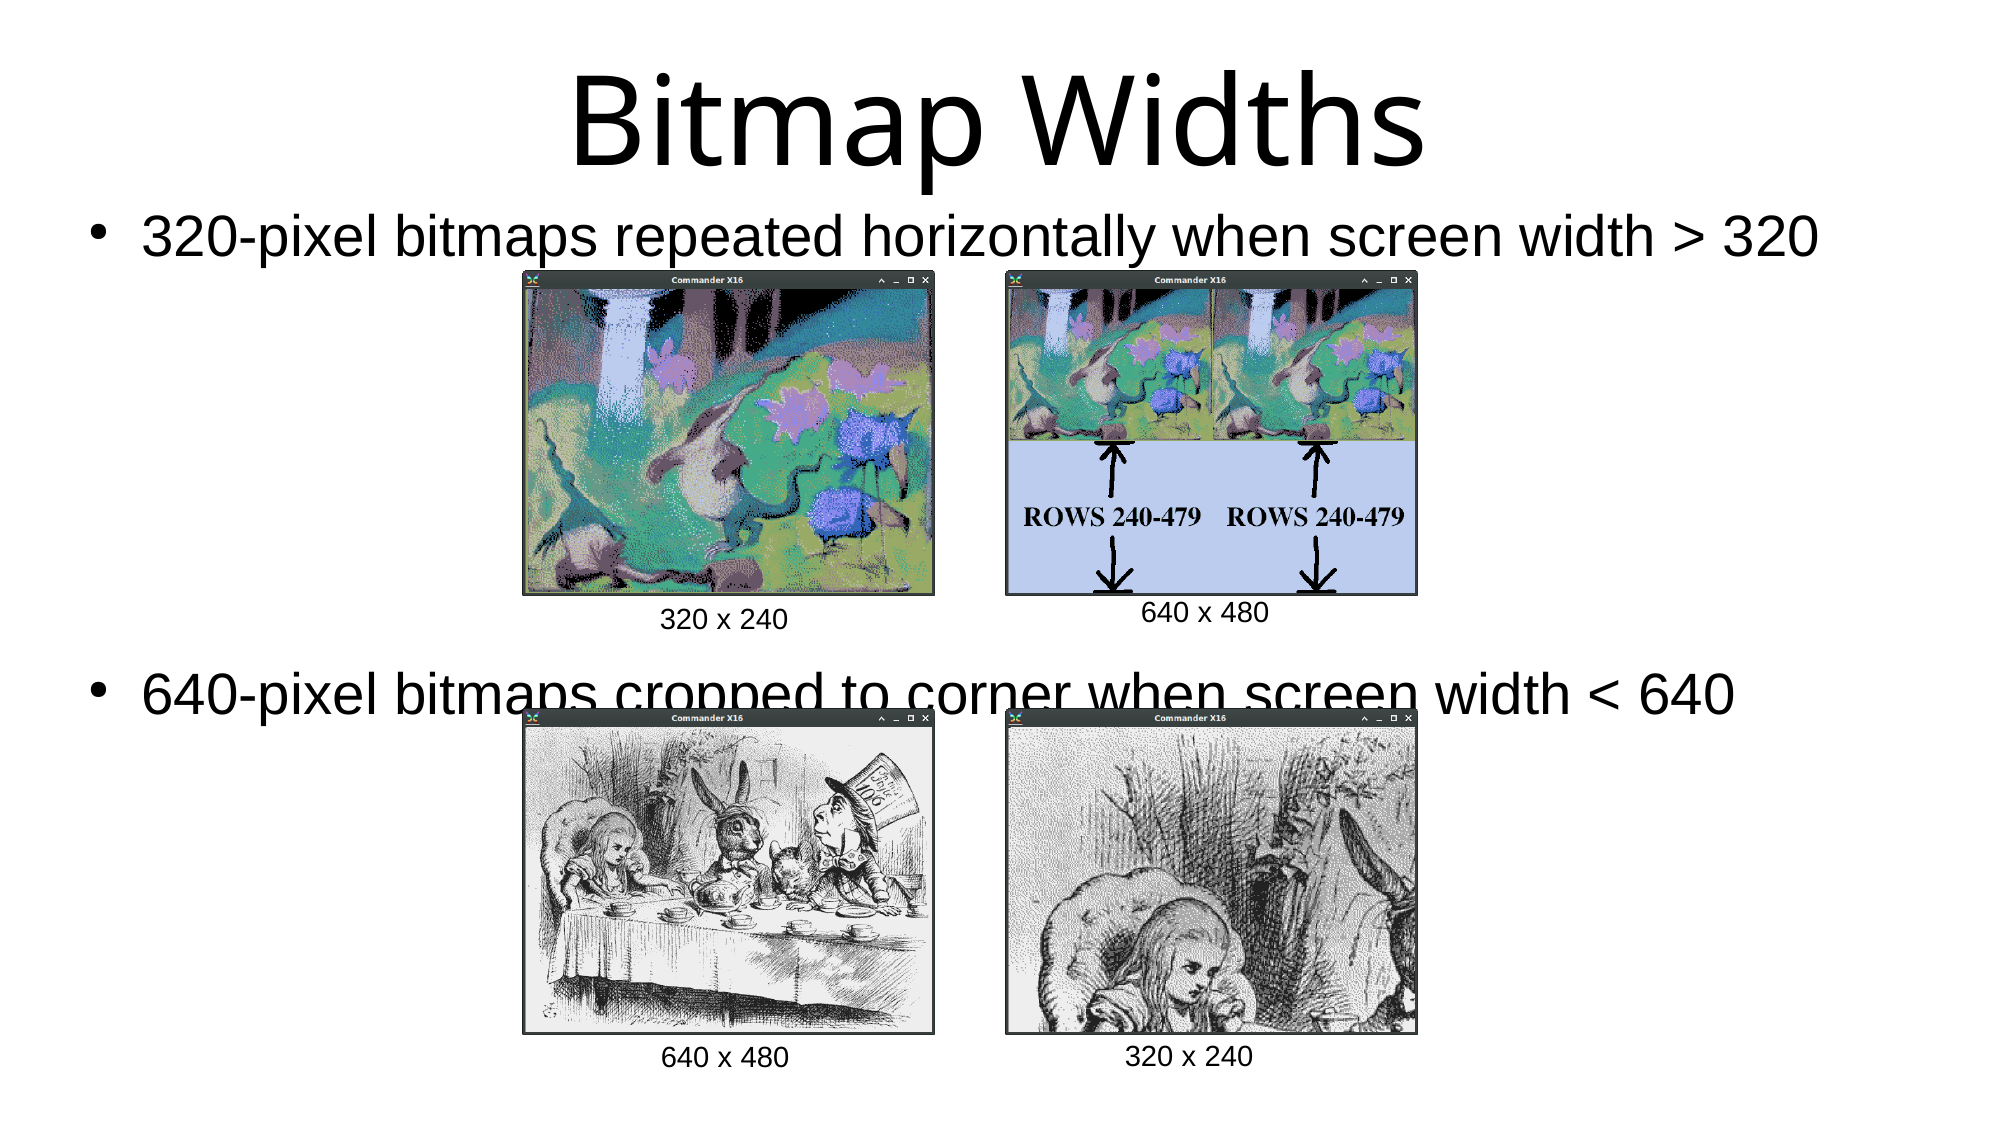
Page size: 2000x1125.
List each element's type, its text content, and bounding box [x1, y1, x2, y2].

text_box 320 x 240 [1110, 1032, 1304, 1090]
title Bitmap Widths [30, 48, 1966, 203]
picture [1005, 270, 1418, 596]
picture [1005, 708, 1418, 1035]
list 320-pixel bitmaps repeated horizontally when screen width > 320 640-pixel bitmaps cropped to corner when screen width < 640 [55, 203, 1963, 1045]
picture [522, 270, 935, 596]
text_box 640 x 480 [646, 1034, 841, 1091]
picture [522, 708, 935, 1035]
text_box 320 x 240 [645, 595, 803, 644]
text_box 640 x 480 [1126, 588, 1321, 646]
